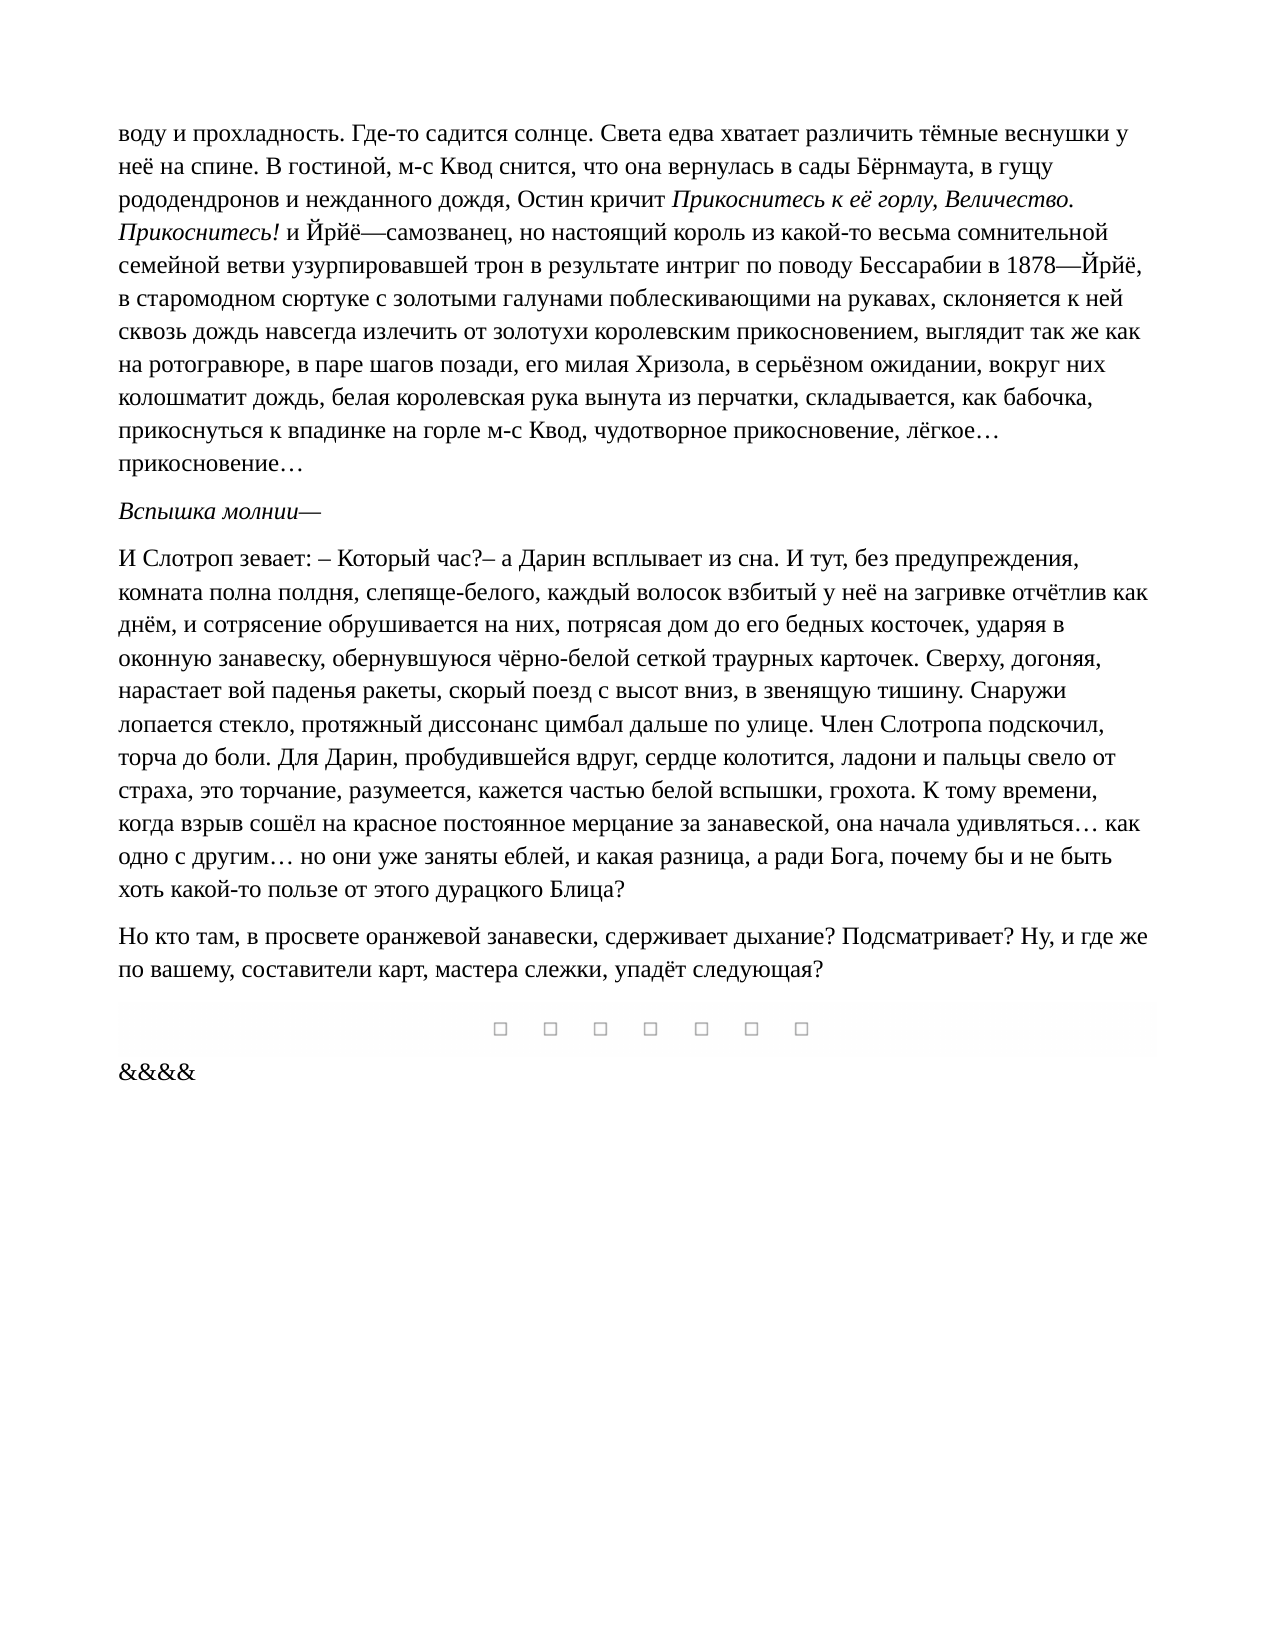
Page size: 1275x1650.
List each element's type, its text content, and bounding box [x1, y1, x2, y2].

text &&&& [118, 1057, 1157, 1086]
picture [118, 1002, 1157, 1057]
text И Слотроп зевает: – Который час?– а Дарин всплывает из сна. И тут, без предупреждения, комната полна полдня, слепяще-белого, каждый волосок взбитый у неё на загривке отчётлив как днём, и сотрясение обрушивается на них, потрясая дом до его бедных косточек, ударяя в оконную занавеску, обернувшуюся чёрно-белой сеткой траурных карточек. Сверху, догоняя, нарастает вой паденья ракеты, скорый поезд с высот вниз, в звенящую тишину. Снаружи лопается стекло, протяжный диссонанс цимбал дальше по улице. Член Слотропа подскочил, торча до боли. Для Дарин, пробудившейся вдруг, сердце колотится, ладони и пальцы свело от страха, это торчание, разумеется, кажется частью белой вспышки, грохота. К тому времени, когда взрыв сошёл на красное постоянное мерцание за занавеской, она начала удивляться… как одно с другим… но они уже заняты еблей, и какая разница, а ради Бога, почему бы и не быть хоть какой-то пользе от этого дурацкого Блица? [118, 543, 1157, 902]
text Но кто там, в просвете оранжевой занавески, сдерживает дыхание? Подсматривает? Ну, и где же по вашему, составители карт, мастера слежки, упадёт следующая? [118, 921, 1157, 983]
text воду и прохладность. Где-то садится солнце. Света едва хватает различить тёмные веснушки у неё на спине. В гостиной, м-с Квод снится, что она вернулась в сады Бёрнмаута, в гущу рододендронов и нежданного дождя, Остин кричит Прикоснитесь к её горлу, Величество. Прикоснитесь! и Йрйё—самозванец, но настоящий король из какой-то весьма сомнительной семейной ветви узурпировавшей трон в результате интриг по поводу Бессарабии в 1878—Йрйё, в старомодном сюртуке с золотыми галунами поблескивающими на рукавах, склоняется к ней сквозь дождь навсегда излечить от золотухи королевским прикосновением, выглядит так же как на ротогравюре, в паре шагов позади, его милая Хризола, в серьёзном ожидании, вокруг них колошматит дождь, белая королевская рука вынута из перчатки, складывается, как бабочка, прикоснуться к впадинке на горле м-с Квод, чудотворное прикосновение, лёгкое… прикосновение… [118, 118, 1157, 477]
text Вспышка молнии— [118, 496, 1157, 525]
